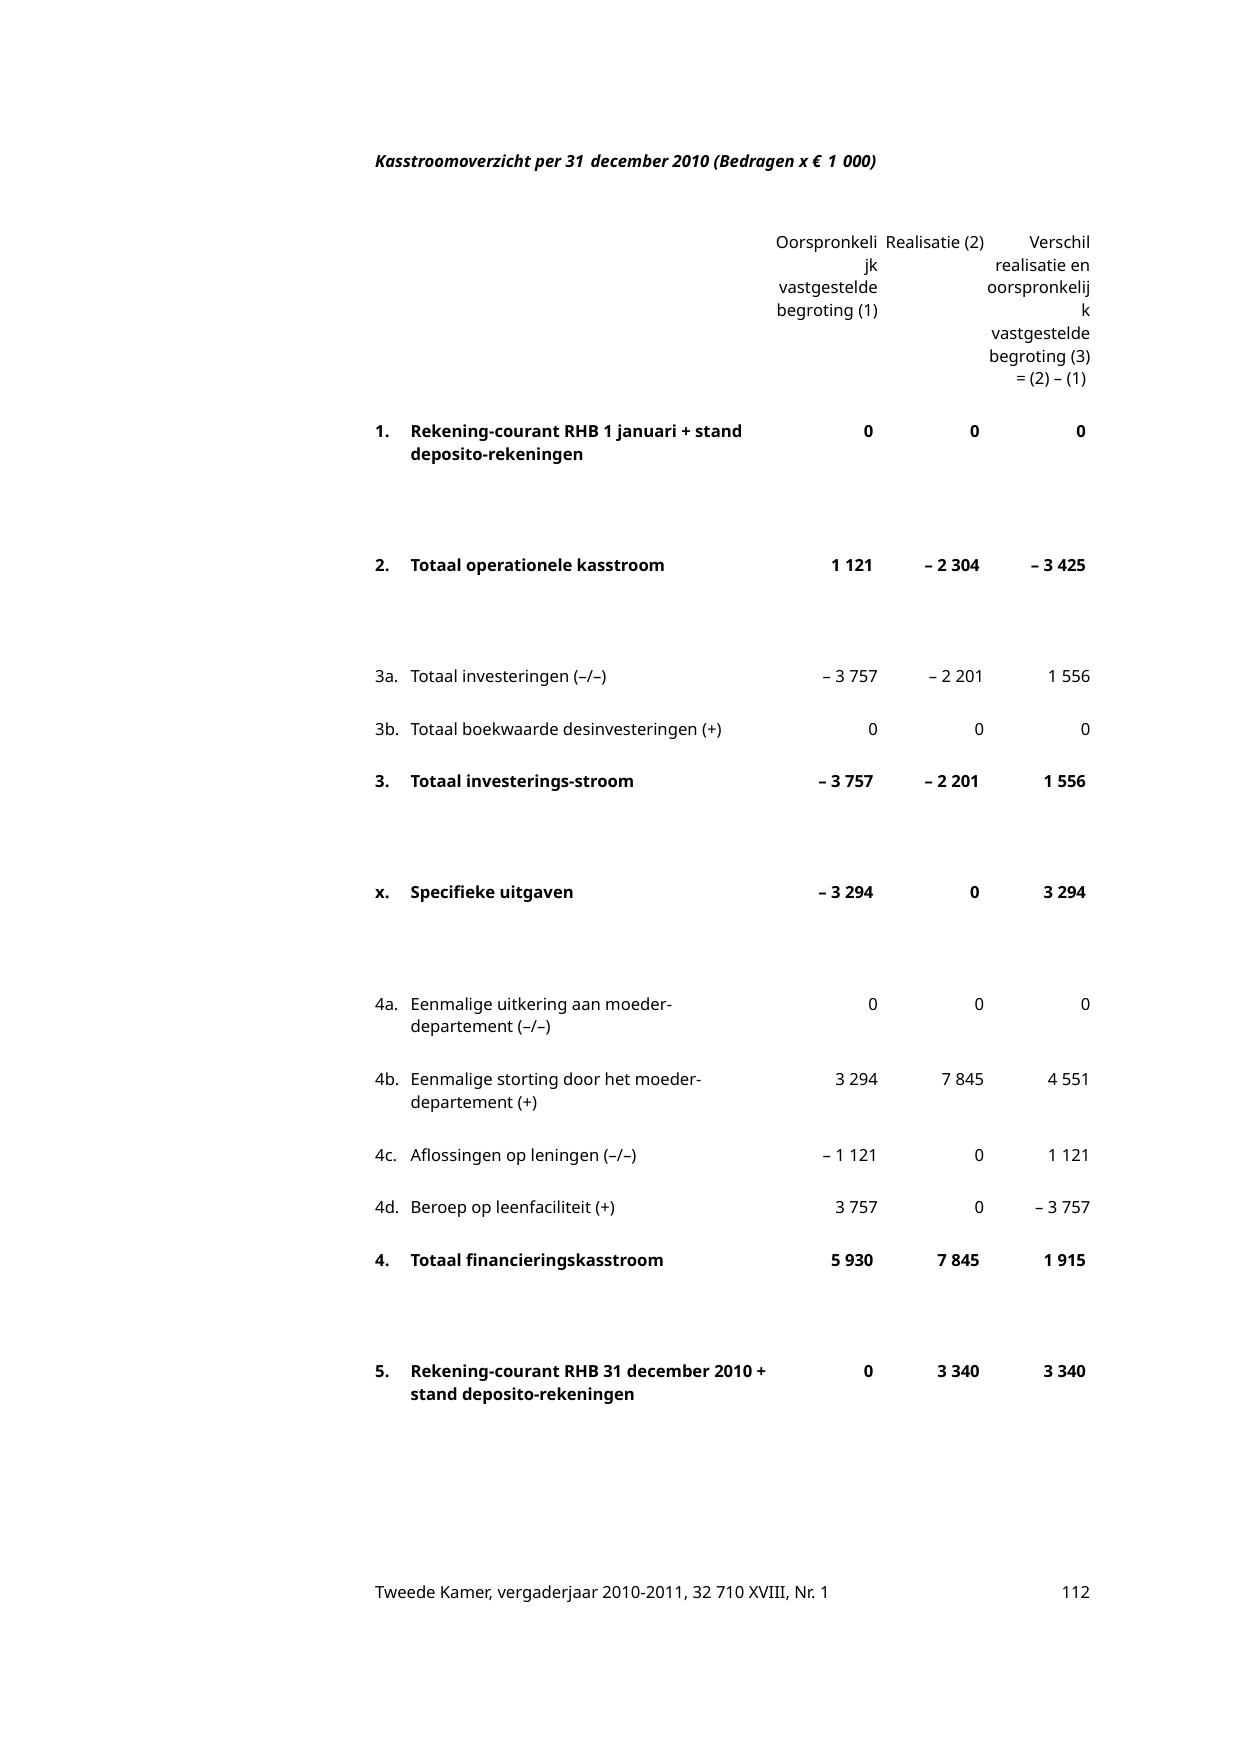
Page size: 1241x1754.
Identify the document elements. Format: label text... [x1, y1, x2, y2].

table_cell [878, 1301, 984, 1360]
table_cell 3b. [375, 717, 410, 770]
table_header [410, 231, 771, 419]
table_cell [878, 495, 984, 553]
table_cell 0 [984, 992, 1090, 1068]
table_cell 1 121 [984, 1143, 1090, 1196]
table_cell 1 556 [984, 665, 1090, 717]
table_cell – 3 757 [984, 1196, 1090, 1248]
table_cell 4a. [375, 992, 410, 1068]
table_cell 3 757 [771, 1196, 878, 1248]
table_cell [375, 823, 410, 881]
table_cell Totaal operationele kasstroom [410, 554, 771, 606]
table_cell Totaal investerings-stroom [410, 770, 771, 823]
table_cell 1 556 [984, 770, 1090, 823]
table_cell 7 845 [878, 1249, 984, 1301]
table_cell Totaal boekwaarde desinvesteringen (+) [410, 717, 771, 770]
table_cell Eenmalige uitkering aan moeder-departement (–/–) [410, 992, 771, 1068]
table_cell – 1 121 [771, 1143, 878, 1196]
table_cell 3. [375, 770, 410, 823]
table_cell [375, 495, 410, 553]
table_cell [410, 1301, 771, 1360]
table_cell 3 294 [771, 1068, 878, 1143]
table_cell 5. [375, 1360, 410, 1435]
table_cell 0 [878, 717, 984, 770]
table_cell – 3 757 [771, 770, 878, 823]
table_cell – 3 425 [984, 554, 1090, 606]
table_cell 3 294 [984, 881, 1090, 934]
table_cell Eenmalige storting door het moeder-departement (+) [410, 1068, 771, 1143]
table_cell 4 551 [984, 1068, 1090, 1143]
table_cell 0 [984, 420, 1090, 495]
table_cell 7 845 [878, 1068, 984, 1143]
table_cell [878, 934, 984, 992]
table_cell – 2 201 [878, 770, 984, 823]
table_cell 4c. [375, 1143, 410, 1196]
table_cell [771, 495, 878, 553]
table_cell [984, 495, 1090, 553]
table_cell – 3 294 [771, 881, 878, 934]
table_cell [984, 606, 1090, 664]
table_header [375, 231, 410, 419]
table_cell [771, 1301, 878, 1360]
table_cell 4b. [375, 1068, 410, 1143]
text Kasstroomoverzicht per 31 december 2010 (Bedragen x € 1 000) [375, 150, 1090, 173]
table_cell Beroep op leenfaciliteit (+) [410, 1196, 771, 1248]
table_cell Aflossingen op leningen (–/–) [410, 1143, 771, 1196]
table_cell [878, 823, 984, 881]
table_cell 2. [375, 554, 410, 606]
table_cell [410, 495, 771, 553]
table_cell 4. [375, 1249, 410, 1301]
table_cell 0 [878, 881, 984, 934]
table_cell Rekening-courant RHB 31 december 2010 + stand deposito-rekeningen [410, 1360, 771, 1435]
table_cell Totaal investeringen (–/–) [410, 665, 771, 717]
table_cell [375, 934, 410, 992]
table_cell 0 [984, 717, 1090, 770]
table_cell – 2 304 [878, 554, 984, 606]
table_cell 0 [878, 1143, 984, 1196]
table_cell 0 [878, 992, 984, 1068]
table_cell 0 [771, 717, 878, 770]
table_cell 1 915 [984, 1249, 1090, 1301]
table_cell [375, 606, 410, 664]
table_cell 1 121 [771, 554, 878, 606]
table_cell [771, 606, 878, 664]
table_cell 0 [771, 1360, 878, 1435]
table_cell 3 340 [984, 1360, 1090, 1435]
table_cell – 2 201 [878, 665, 984, 717]
table_cell [410, 606, 771, 664]
table_cell 3a. [375, 665, 410, 717]
table_cell 0 [878, 420, 984, 495]
table_cell Rekening-courant RHB 1 januari + stand deposito-rekeningen [410, 420, 771, 495]
table_cell 1. [375, 420, 410, 495]
table_cell 3 340 [878, 1360, 984, 1435]
table_cell [771, 934, 878, 992]
table_header Verschil realisatie en oorspronkelijk vastgestelde begroting (3) = (2) – (1) [984, 231, 1090, 419]
table_cell – 3 757 [771, 665, 878, 717]
table_cell 0 [771, 420, 878, 495]
table_cell [410, 823, 771, 881]
table_cell 0 [771, 992, 878, 1068]
table_cell [984, 934, 1090, 992]
table_cell [771, 823, 878, 881]
table_cell 0 [878, 1196, 984, 1248]
table_header Realisatie (2) [878, 231, 984, 419]
table_cell [410, 934, 771, 992]
table_cell [878, 606, 984, 664]
table_cell Specifieke uitgaven [410, 881, 771, 934]
table_header Oorspronkelijk vastgestelde begroting (1) [771, 231, 878, 419]
table_cell 5 930 [771, 1249, 878, 1301]
table_cell [984, 1301, 1090, 1360]
table_cell [984, 823, 1090, 881]
table_cell x. [375, 881, 410, 934]
table_cell [375, 1301, 410, 1360]
table_cell Totaal financieringskasstroom [410, 1249, 771, 1301]
table_cell 4d. [375, 1196, 410, 1248]
